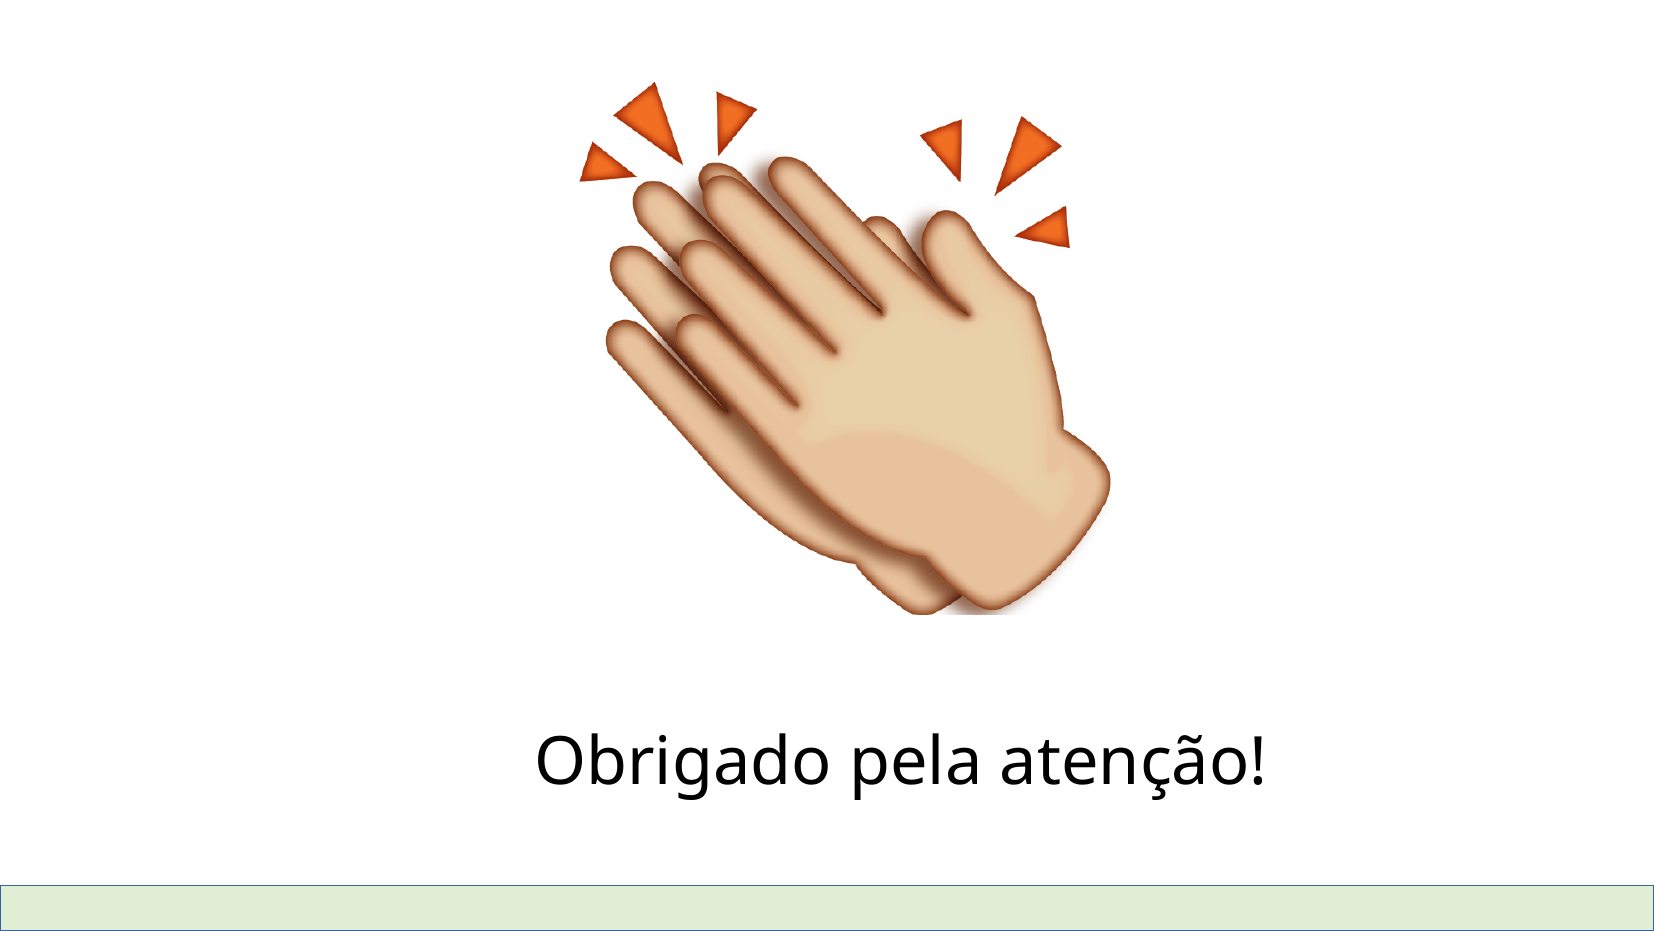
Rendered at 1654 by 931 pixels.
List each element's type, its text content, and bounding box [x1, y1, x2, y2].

text_box [0, 885, 1654, 931]
text_box Obrigado pela atenção! [519, 706, 1250, 827]
picture [578, 82, 1111, 615]
